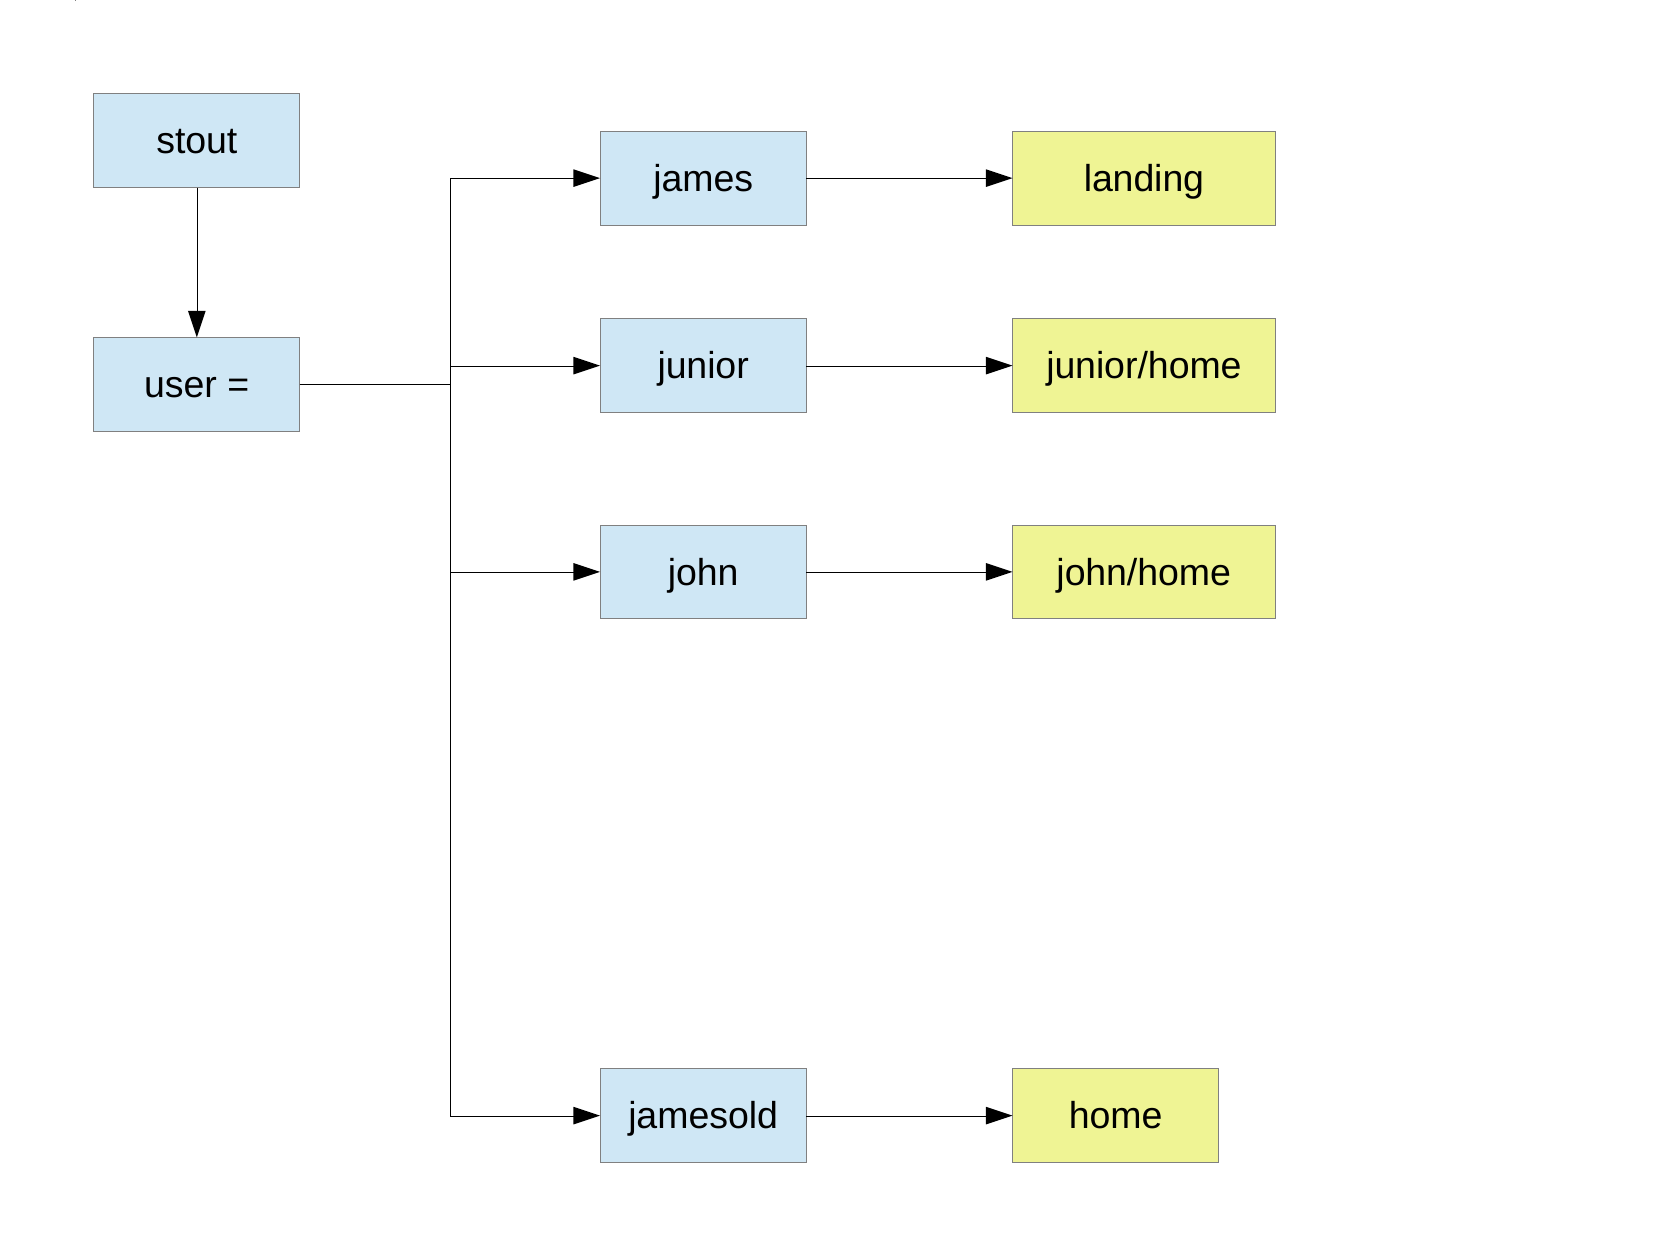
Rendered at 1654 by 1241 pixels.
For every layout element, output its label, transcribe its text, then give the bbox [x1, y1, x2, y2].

text_box user = [93, 337, 300, 432]
text_box stout [93, 93, 300, 188]
text_box home [1012, 1068, 1219, 1163]
text_box john/home [1012, 525, 1276, 619]
text_box jamesold [600, 1068, 807, 1163]
text_box james [600, 131, 807, 226]
text_box junior [600, 318, 807, 413]
text_box junior/home [1012, 318, 1276, 413]
text_box john [600, 525, 807, 619]
text_box landing [1012, 131, 1276, 226]
